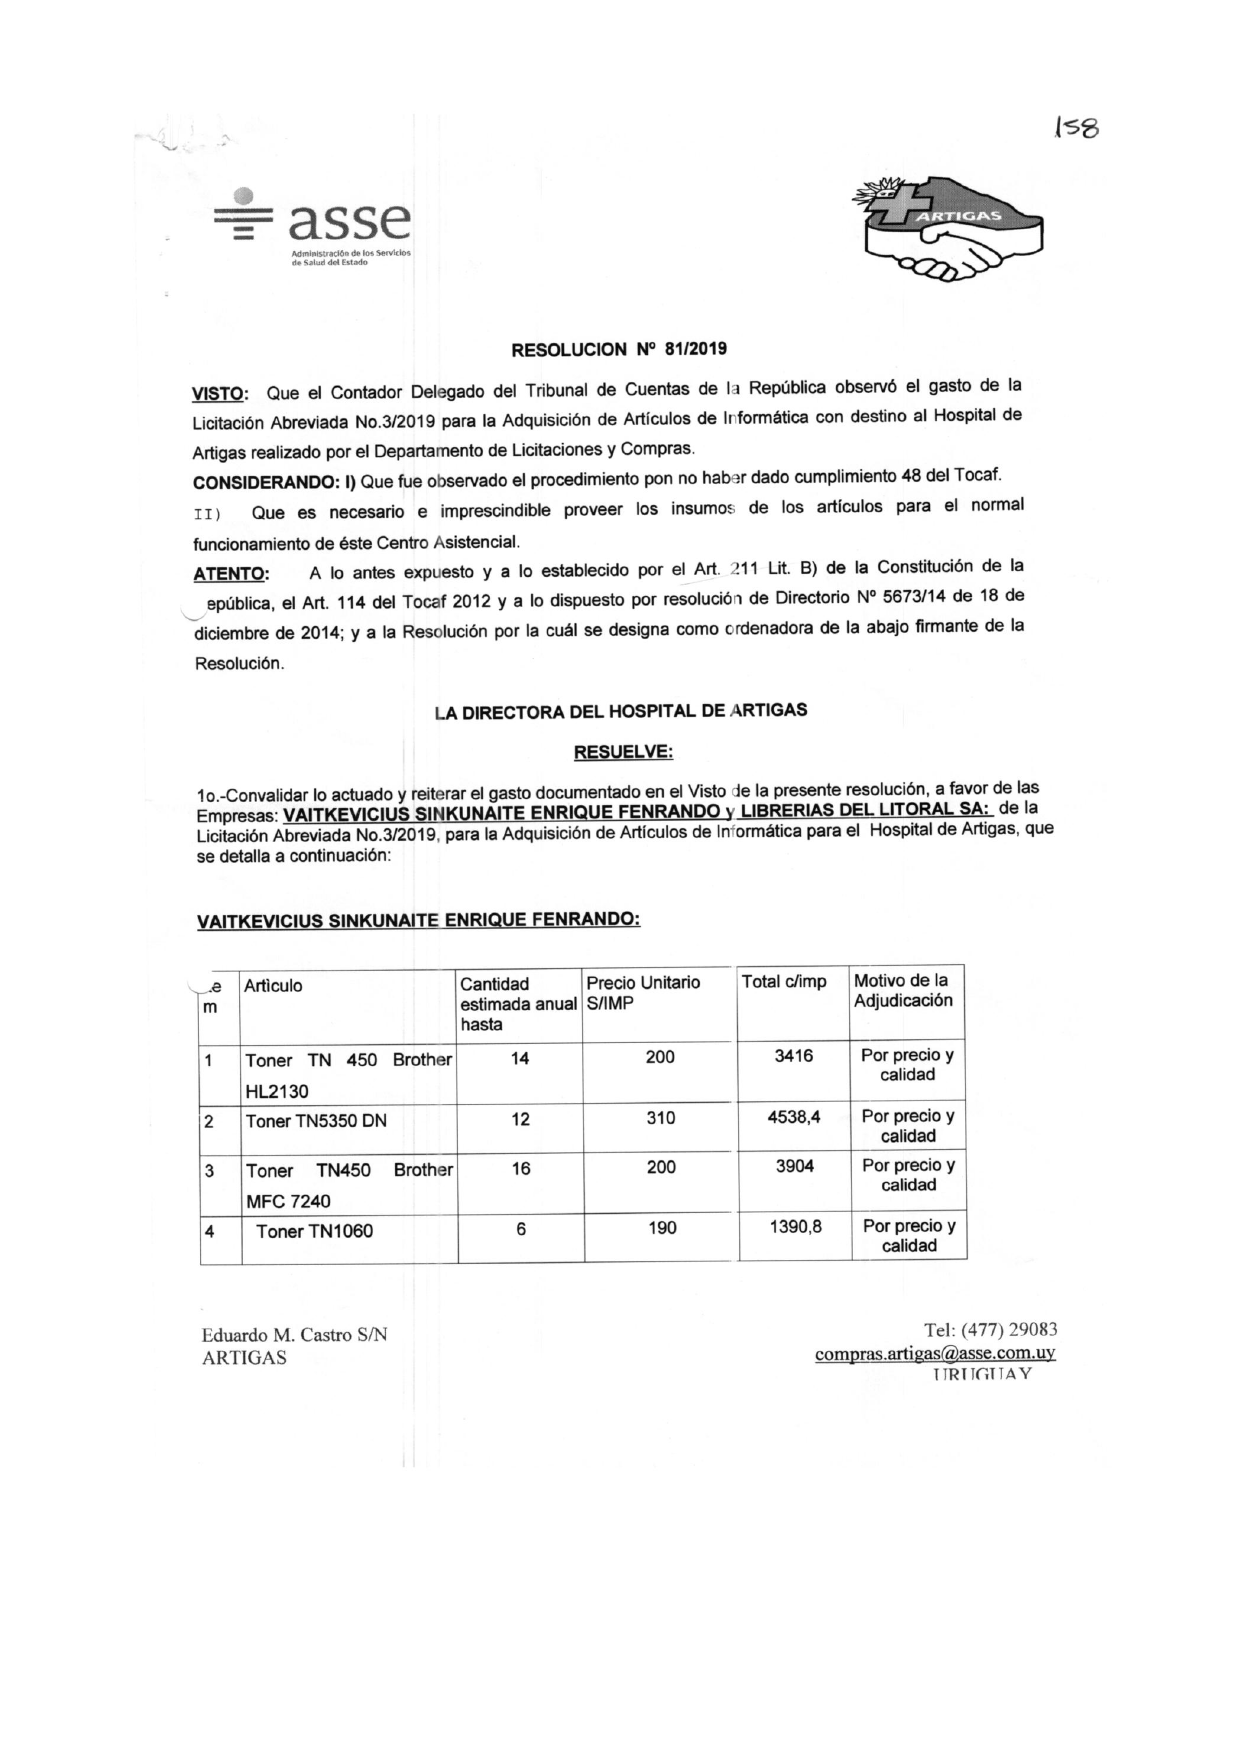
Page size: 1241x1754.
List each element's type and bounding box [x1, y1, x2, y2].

picture [118, 100, 1123, 1754]
